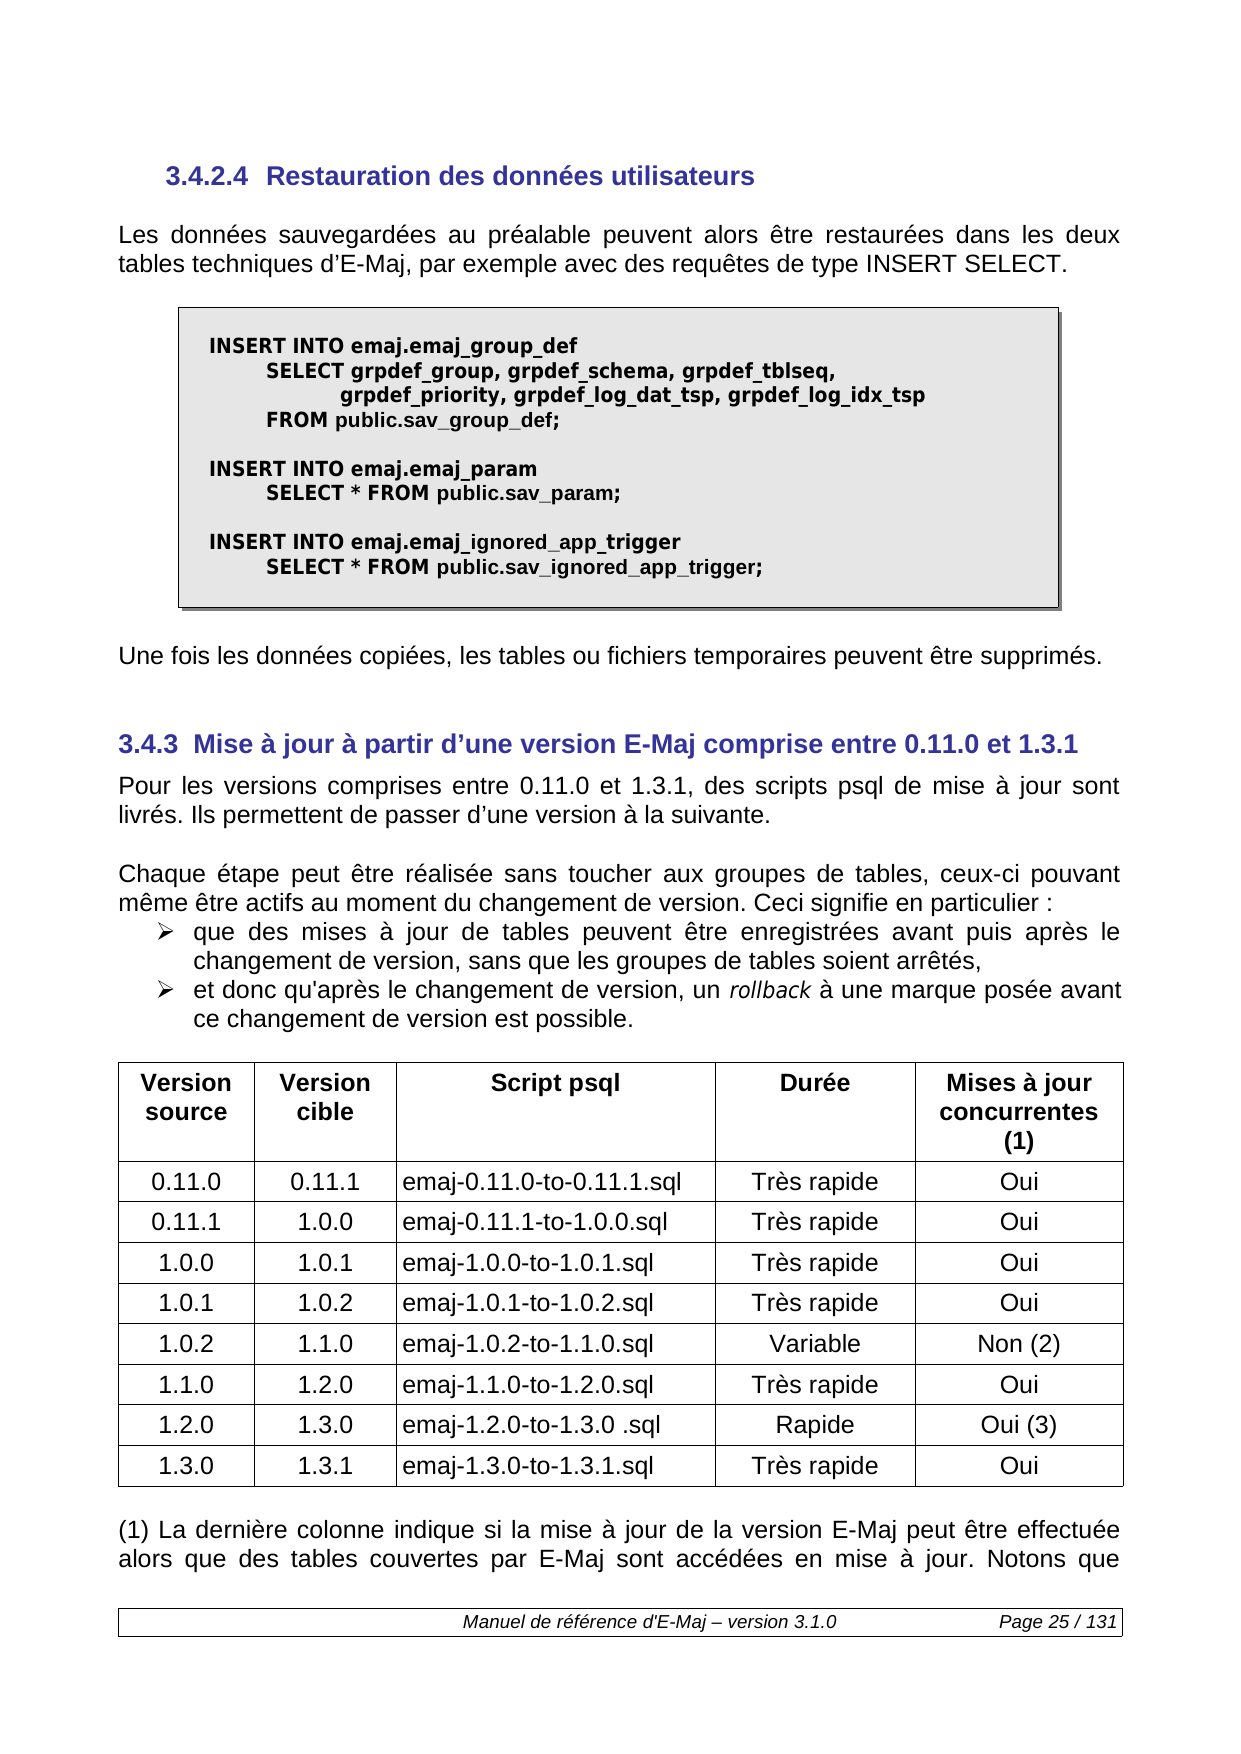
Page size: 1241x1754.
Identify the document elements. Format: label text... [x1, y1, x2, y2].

text Pour les versions comprises entre 0.11.0 et 1.3.1, des scripts psql de mise à jour sont livrés. Ils permettent de passer d’une version à la suivante. [118, 771, 1122, 829]
table_header Mises à jour concurrentes (1) [916, 1063, 1123, 1161]
table_cell 1.1.0 [119, 1365, 254, 1404]
table_cell 1.0.1 [255, 1243, 396, 1282]
table_cell Oui [916, 1446, 1123, 1486]
table_cell 1.2.0 [119, 1405, 254, 1445]
text Une fois les données copiées, les tables ou fichiers temporaires peuvent être supprimés. [118, 641, 1122, 669]
table_cell 1.0.2 [255, 1284, 396, 1323]
table_cell Très rapide [716, 1243, 915, 1282]
table_cell Oui (3) [916, 1405, 1123, 1445]
subtitle Mise à jour à partir d’une version E-Maj comprise entre 0.11.0 et 1.3.1 [118, 728, 1122, 759]
table_cell Très rapide [716, 1162, 915, 1201]
table_cell emaj-0.11.1-to-1.0.0.sql [397, 1202, 715, 1242]
table_cell Oui [916, 1162, 1123, 1201]
table_cell 1.1.0 [255, 1324, 396, 1364]
table_cell 1.2.0 [255, 1365, 396, 1404]
table_cell Très rapide [716, 1202, 915, 1242]
table_cell emaj-1.0.0-to-1.0.1.sql [397, 1243, 715, 1282]
table_header Durée [716, 1063, 915, 1161]
table_header Version source [119, 1063, 254, 1161]
table_cell Rapide [716, 1405, 915, 1445]
table_cell emaj-1.2.0-to-1.3.0 .sql [397, 1405, 715, 1445]
text (1) La dernière colonne indique si la mise à jour de la version E-Maj peut être effectuée alors que des tables couvertes par E-Maj sont accédées en mise à jour. Notons que [118, 1515, 1122, 1573]
table_header Script psql [397, 1063, 715, 1161]
table_cell 0.11.1 [119, 1202, 254, 1242]
subtitle Restauration des données utilisateurs [165, 160, 1122, 191]
text Chaque étape peut être réalisée sans toucher aux groupes de tables, ceux-ci pouvant même être actifs au moment du changement de version. Ceci signifie en particulier : [118, 858, 1122, 917]
text INSERT INTO emaj.emaj_ignored_app_trigger SELECT * FROM public.sav_ignored_app_trigger; [179, 527, 1058, 576]
list que des mises à jour de tables peuvent être enregistrées avant puis après le changement de version, sans que les groupes de tables soient arrêtés, [156, 917, 1122, 975]
table_cell Oui [916, 1284, 1123, 1323]
table_cell Variable [716, 1324, 915, 1364]
text Les données sauvegardées au préalable peuvent alors être restaurées dans les deux tables techniques d’E-Maj, par exemple avec des requêtes de type INSERT SELECT. [118, 220, 1122, 278]
table_cell 1.0.2 [119, 1324, 254, 1364]
table_cell 1.0.0 [255, 1202, 396, 1242]
list et donc qu'après le changement de version, un rollback à une marque posée avant ce changement de version est possible. [156, 975, 1122, 1033]
table_cell Oui [916, 1243, 1123, 1282]
table_cell 1.0.0 [119, 1243, 254, 1282]
table_cell 1.3.0 [119, 1446, 254, 1486]
table_cell emaj-1.0.2-to-1.1.0.sql [397, 1324, 715, 1364]
table_cell Oui [916, 1365, 1123, 1404]
table_cell emaj-1.0.1-to-1.0.2.sql [397, 1284, 715, 1323]
table_cell 1.3.0 [255, 1405, 396, 1445]
table_cell 0.11.0 [119, 1162, 254, 1201]
text INSERT INTO emaj.emaj_param SELECT * FROM public.sav_param; [179, 454, 1058, 503]
table_cell emaj-1.3.0-to-1.3.1.sql [397, 1446, 715, 1486]
table_cell emaj-0.11.0-to-0.11.1.sql [397, 1162, 715, 1201]
table_cell Très rapide [716, 1284, 915, 1323]
table_cell 1.0.1 [119, 1284, 254, 1323]
table_header Version cible [255, 1063, 396, 1161]
table_cell 0.11.1 [255, 1162, 396, 1201]
table_cell Oui [916, 1202, 1123, 1242]
table_cell Très rapide [716, 1446, 915, 1486]
table_cell emaj-1.1.0-to-1.2.0.sql [397, 1365, 715, 1404]
table_cell Non (2) [916, 1324, 1123, 1364]
table_cell 1.3.1 [255, 1446, 396, 1486]
text INSERT INTO emaj.emaj_group_def SELECT grpdef_group, grpdef_schema, grpdef_tblseq, grpdef_priority, grpdef_log_dat_tsp, grpdef_log_idx_tsp FROM public.sav_group_def; [179, 331, 1058, 429]
table_cell Très rapide [716, 1365, 915, 1404]
